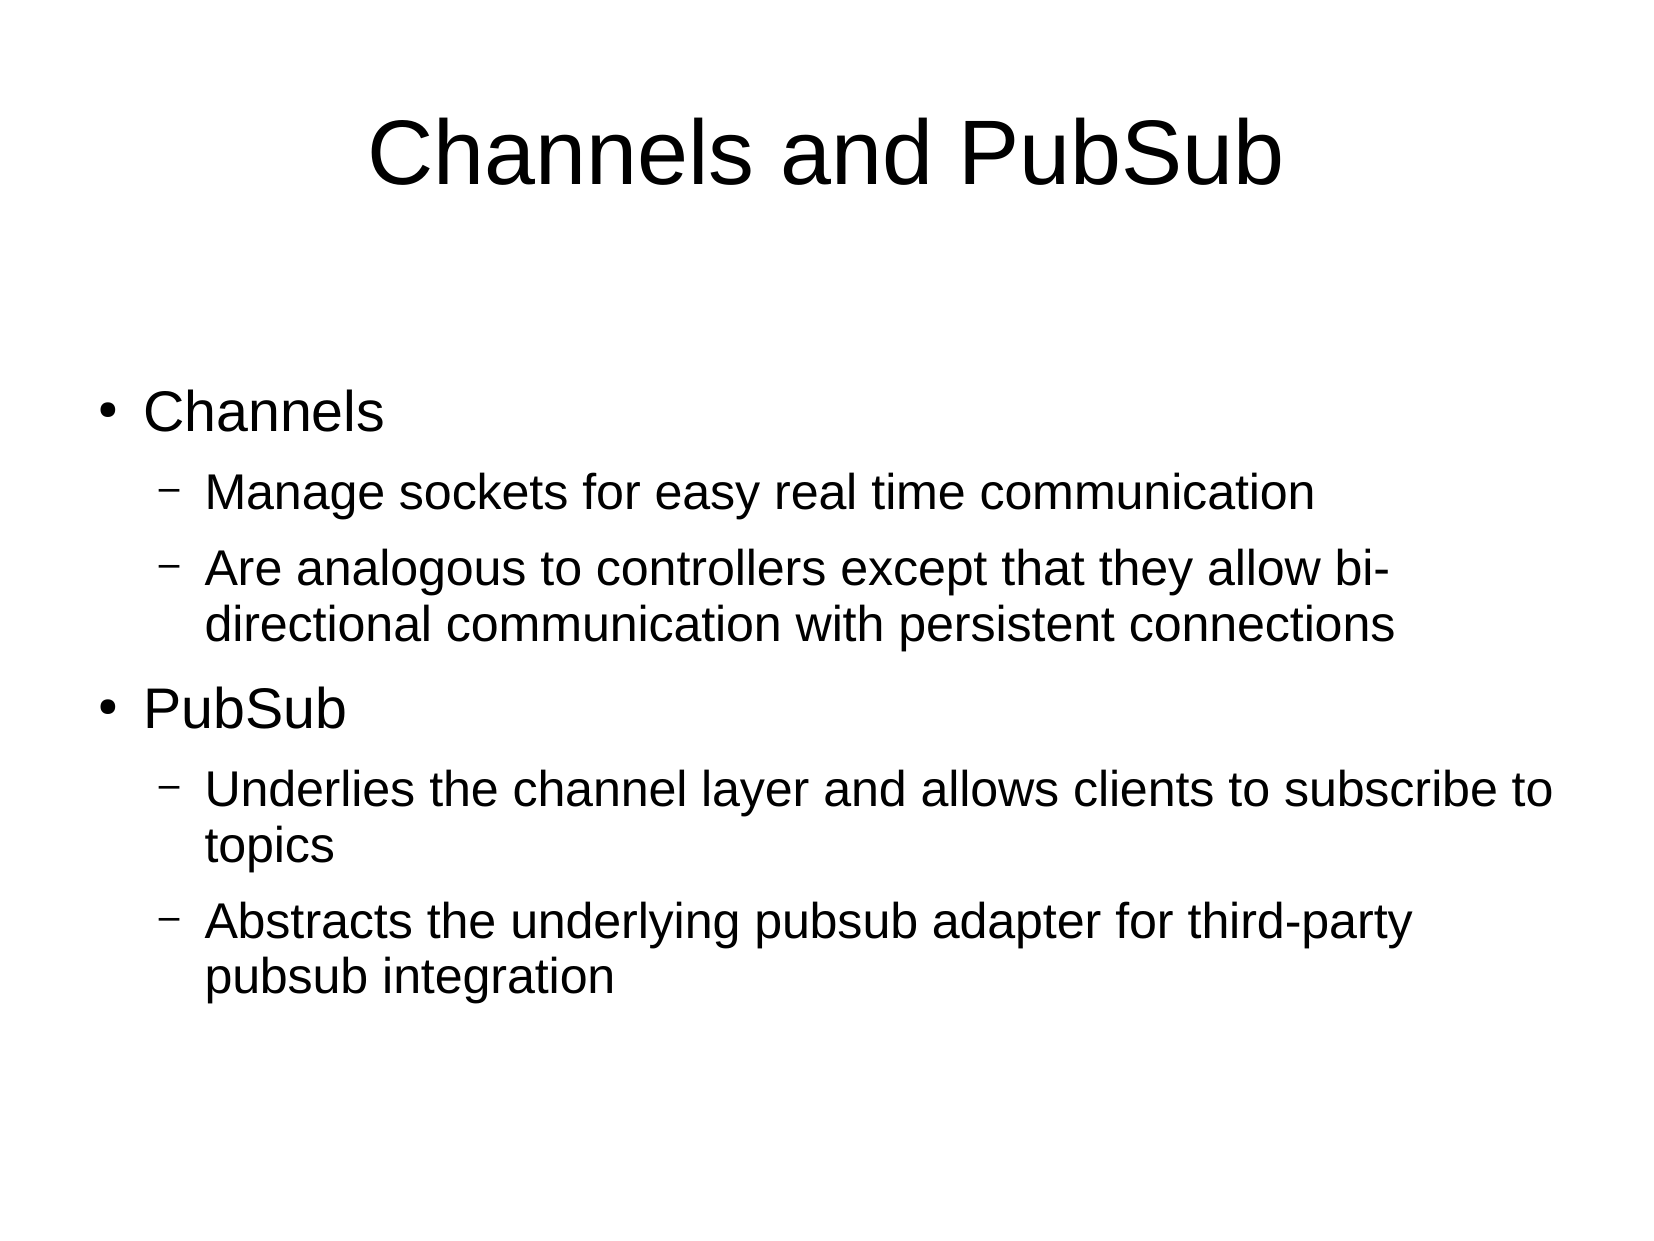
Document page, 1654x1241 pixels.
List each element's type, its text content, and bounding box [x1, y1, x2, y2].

title Channels and PubSub [82, 49, 1571, 257]
list Channels Manage sockets for easy real time communication Are analogous to controllers except that they allow bi-directional communication with persistent connections PubSub Underlies the channel layer and allows clients to subscribe to topics Abstracts the underlying pubsub adapter for third-party pubsub integration [82, 290, 1571, 1010]
